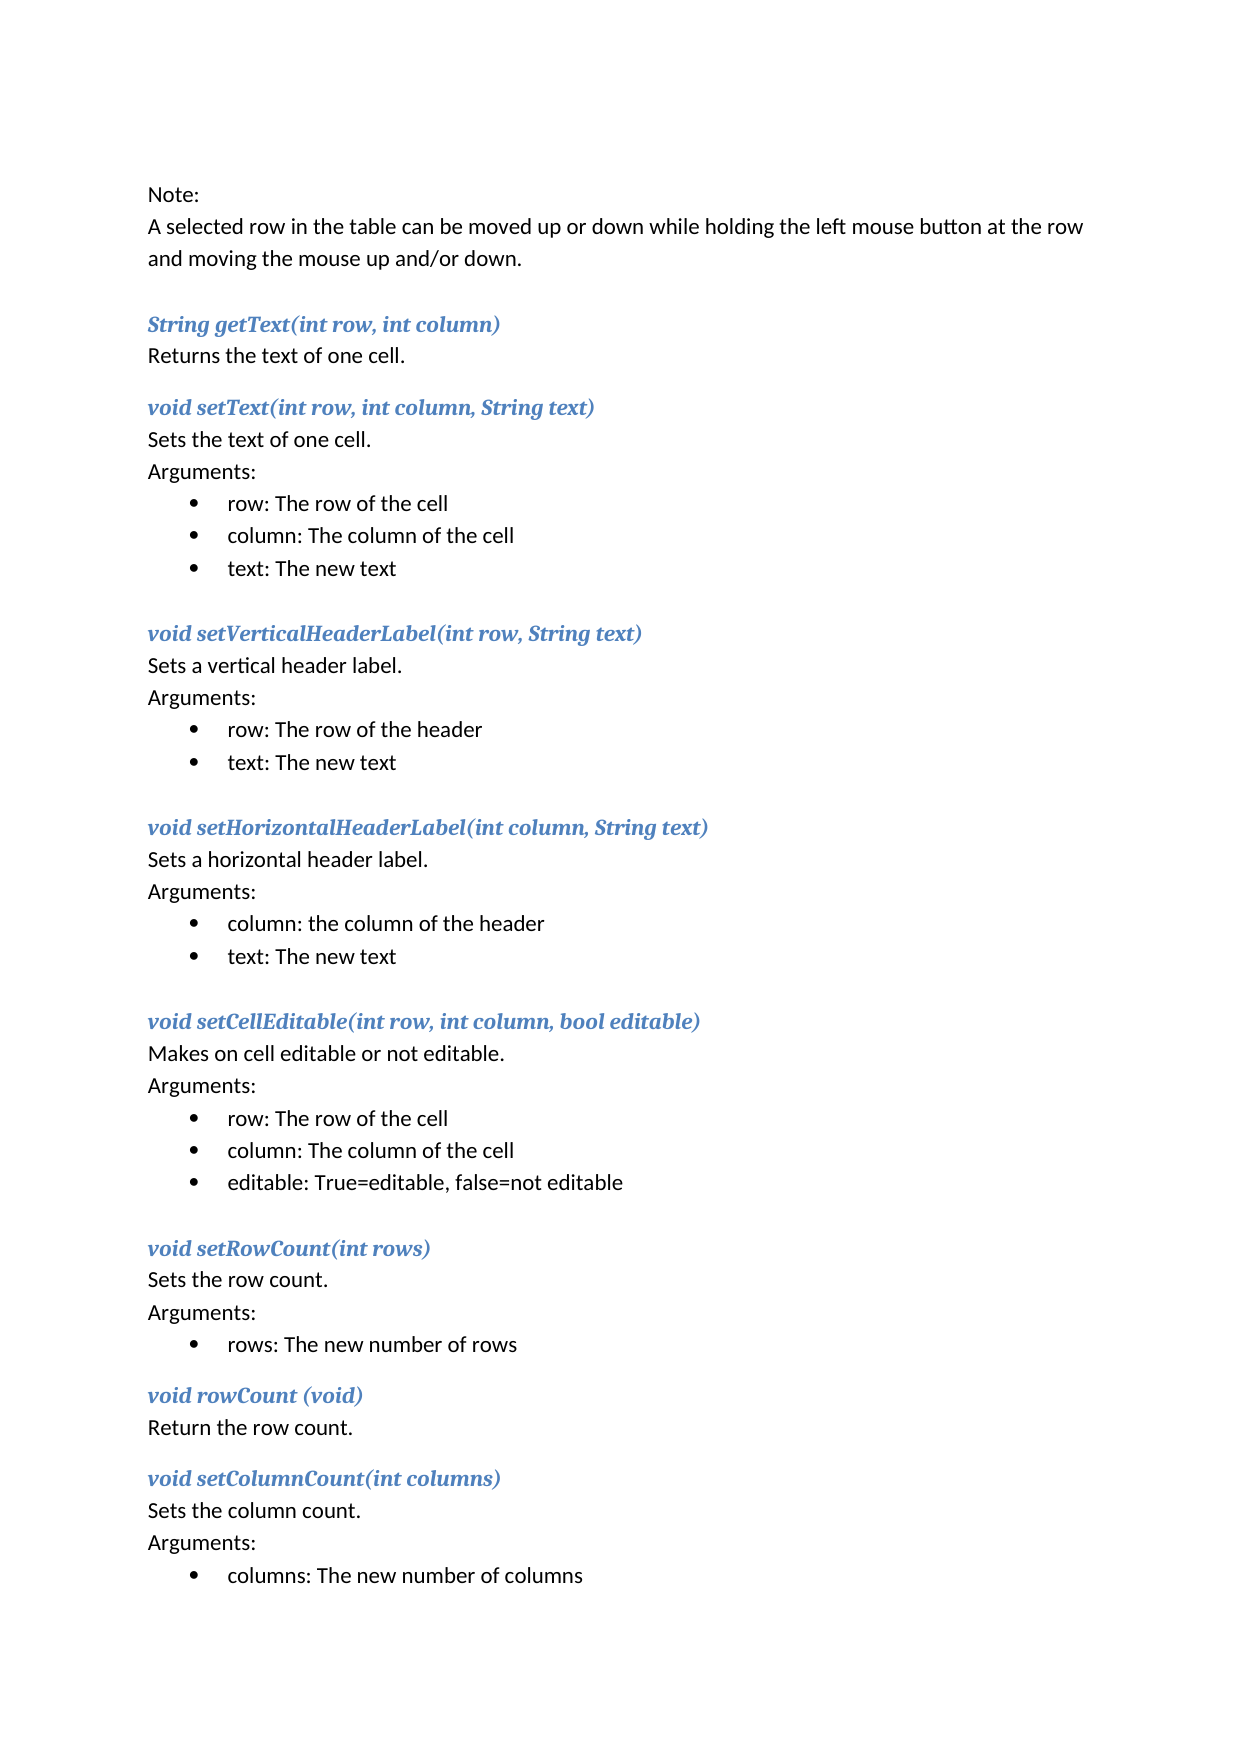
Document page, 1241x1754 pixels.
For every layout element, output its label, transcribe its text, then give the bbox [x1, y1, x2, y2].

text Arguments: [148, 457, 1093, 485]
text Note: [148, 180, 1093, 208]
list columns: The new number of columns [190, 1561, 1093, 1589]
text Arguments: [148, 1528, 1093, 1557]
subtitle String getText(int row, int column) [148, 311, 1093, 338]
subtitle void setColumnCount(int columns) [148, 1466, 1093, 1492]
subtitle void setText(int row, int column, String text) [148, 395, 1093, 421]
text Sets a horizontal header label. [148, 845, 1093, 873]
list column: The column of the cell [190, 521, 1093, 549]
subtitle void setHorizontalHeaderLabel(int column, String text) [148, 815, 1093, 841]
list text: The new text [190, 554, 1093, 582]
text Arguments: [148, 1298, 1093, 1326]
text Arguments: [148, 877, 1093, 905]
list row: The row of the header [190, 716, 1093, 743]
list row: The row of the cell [190, 489, 1093, 517]
text A selected row in the table can be moved up or down while holding the left mouse button at the row and moving the mouse up and/or down. [148, 212, 1093, 272]
subtitle void rowCount (void) [148, 1383, 1093, 1409]
subtitle void setVerticalHeaderLabel(int row, String text) [148, 621, 1093, 647]
list column: The column of the cell [190, 1136, 1093, 1164]
text Arguments: [148, 683, 1093, 711]
list column: the column of the header [190, 909, 1093, 938]
text Arguments: [148, 1071, 1093, 1099]
text Return the row count. [148, 1413, 1093, 1441]
text Sets the column count. [148, 1496, 1093, 1524]
subtitle void setRowCount(int rows) [148, 1235, 1093, 1262]
list text: The new text [190, 942, 1093, 970]
list text: The new text [190, 748, 1093, 776]
text Sets the text of one cell. [148, 425, 1093, 453]
subtitle void setCellEditable(int row, int column, bool editable) [148, 1009, 1093, 1035]
text Returns the text of one cell. [148, 342, 1093, 370]
list rows: The new number of rows [190, 1330, 1093, 1358]
text Sets the row count. [148, 1266, 1093, 1293]
text Makes on cell editable or not editable. [148, 1039, 1093, 1067]
list row: The row of the cell [190, 1104, 1093, 1132]
text Sets a vertical header label. [148, 651, 1093, 679]
list editable: True=editable, false=not editable [190, 1168, 1093, 1196]
